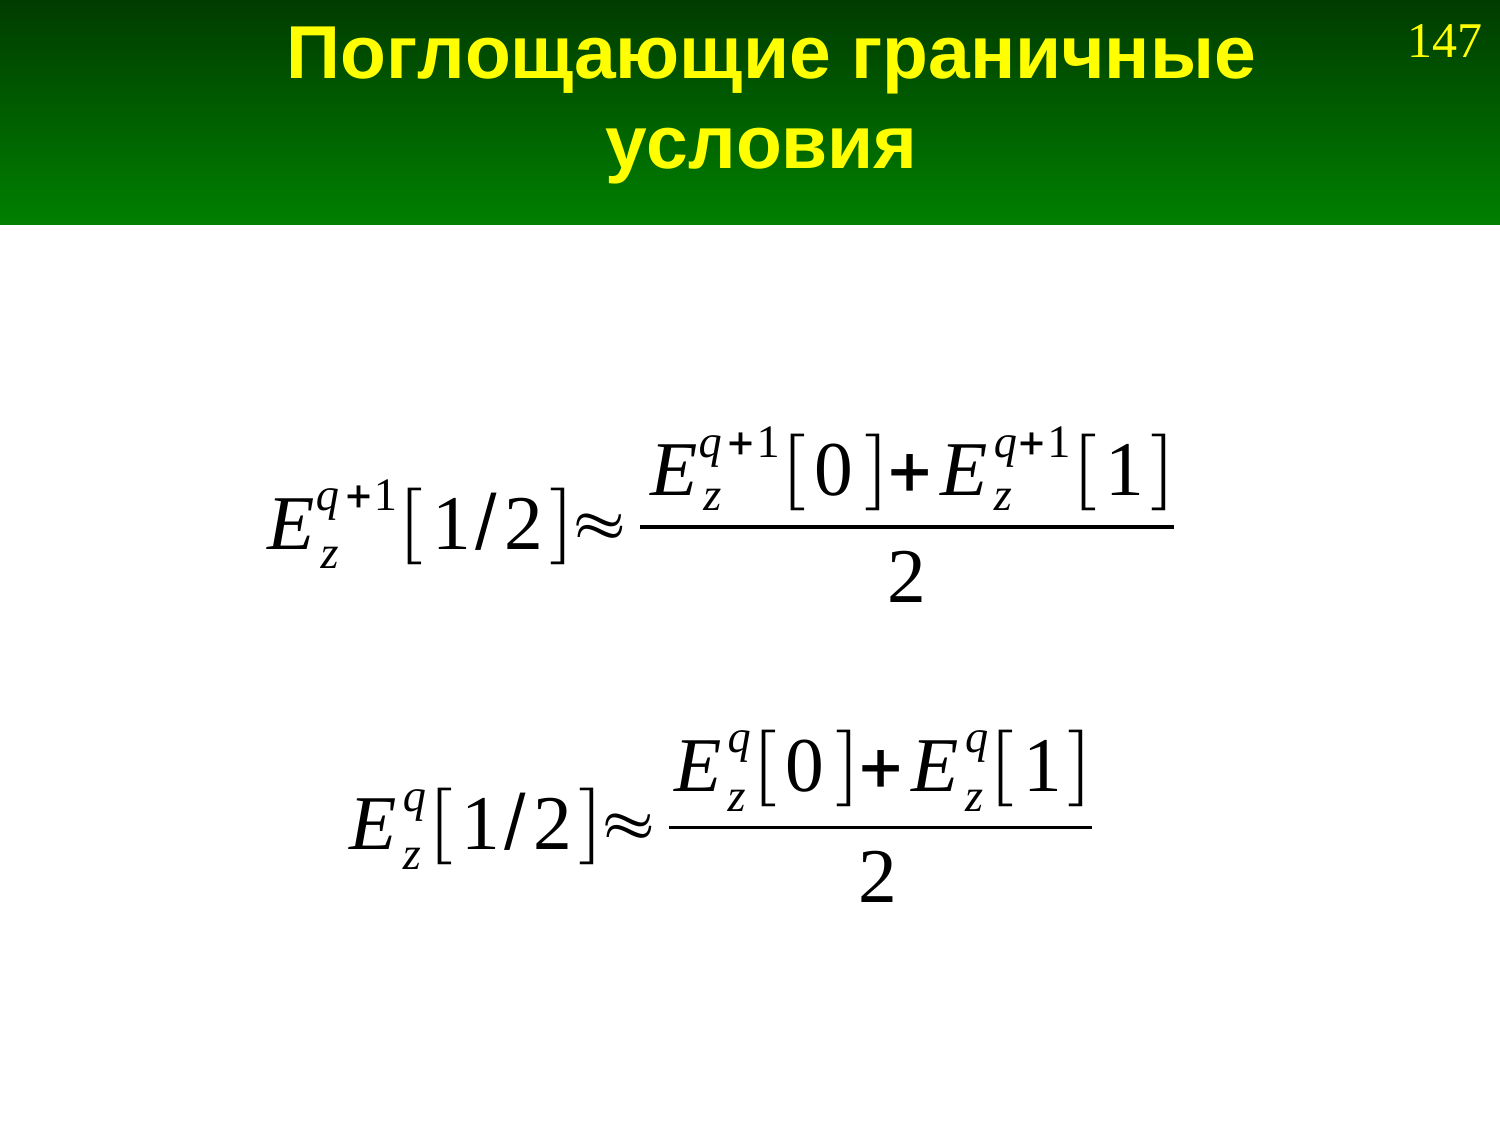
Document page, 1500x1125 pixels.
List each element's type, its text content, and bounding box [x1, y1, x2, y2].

title Поглощающие граничные условия [123, 0, 1399, 192]
chart [243, 413, 1196, 919]
